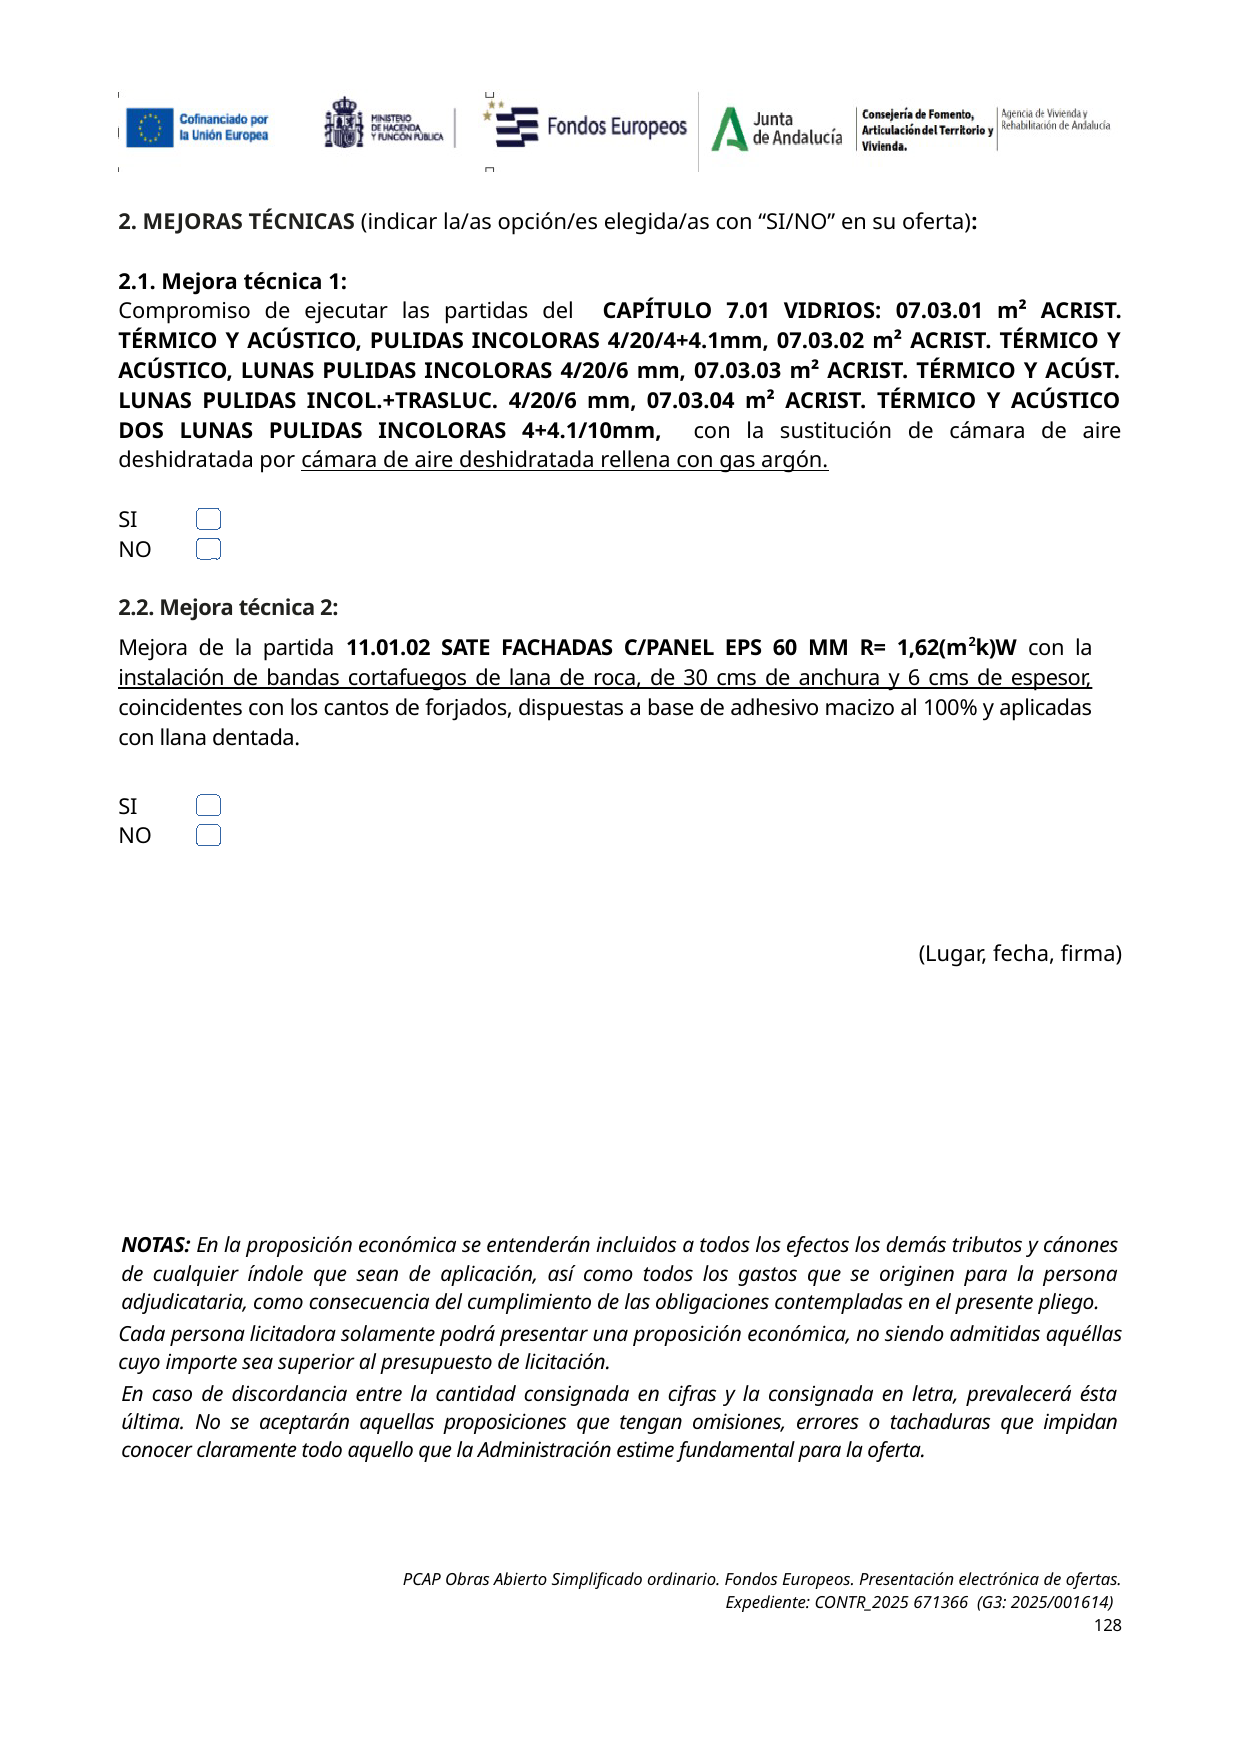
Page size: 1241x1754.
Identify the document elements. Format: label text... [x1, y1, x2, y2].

text coincidentes con los cantos de forjados, dispuestas a base de adhesivo macizo al 100% y aplicadas con llana dentada. [118, 689, 1093, 751]
text Cada persona licitadora solamente podrá presentar una proposición económica, no siendo admitidas aquéllas cuyo importe sea superior al presupuesto de licitación. [118, 1319, 1122, 1376]
text NO [118, 820, 1122, 850]
text Compromiso de ejecutar las partidas del CAPÍTULO 7.01 VIDRIOS: 07.03.01 m² ACRIST. TÉRMICO Y ACÚSTICO, PULIDAS INCOLORAS 4/20/4+4.1mm, 07.03.02 m² ACRIST. TÉRMICO Y ACÚSTICO, LUNAS PULIDAS INCOLORAS 4/20/6 mm, 07.03.03 m² ACRIST. TÉRMICO Y ACÚST. LUNAS PULIDAS INCOL.+TRASLUC. 4/20/6 mm, 07.03.04 m² ACRIST. TÉRMICO Y ACÚSTICO DOS LUNAS PULIDAS INCOLORAS 4+4.1/10mm, con la sustitución de cámara de aire deshidratada por cámara de aire deshidratada rellena con gas argón. [118, 296, 1122, 474]
text NOTAS: En la proposición económica se entenderán incluidos a todos los efectos los demás tributos y cánones de cualquier índole que sean de aplicación, así como todos los gastos que se originen para la persona adjudicataria, como consecuencia del cumplimiento de las obligaciones contempladas en el presente pliego. [118, 1228, 1122, 1319]
text SI [118, 504, 1122, 534]
text NO [118, 534, 1122, 564]
text 2.2. Mejora técnica 2: [118, 592, 1122, 622]
text 2.1. Mejora técnica 1: [118, 266, 1122, 296]
text SI [118, 791, 1122, 820]
text 2. MEJORAS TÉCNICAS (indicar la/as opción/es elegida/as con “SI/NO” en su oferta): [118, 206, 1122, 236]
text (Lugar, fecha, firma) [118, 938, 1122, 968]
text Mejora de la partida 11.01.02 SATE FACHADAS C/PANEL EPS 60 MM R= 1,62(m2k)W con la instalación de bandas cortafuegos de lana de roca, de 30 cms de anchura y 6 cms de espesor, [118, 632, 1093, 687]
text En caso de discordancia entre la cantidad consignada en cifras y la consignada en letra, prevalecerá ésta última. No se aceptarán aquellas proposiciones que tengan omisiones, errores o tachaduras que impidan conocer claramente todo aquello que la Administración estime fundamental para la oferta. [118, 1376, 1122, 1467]
picture [118, 89, 1123, 172]
